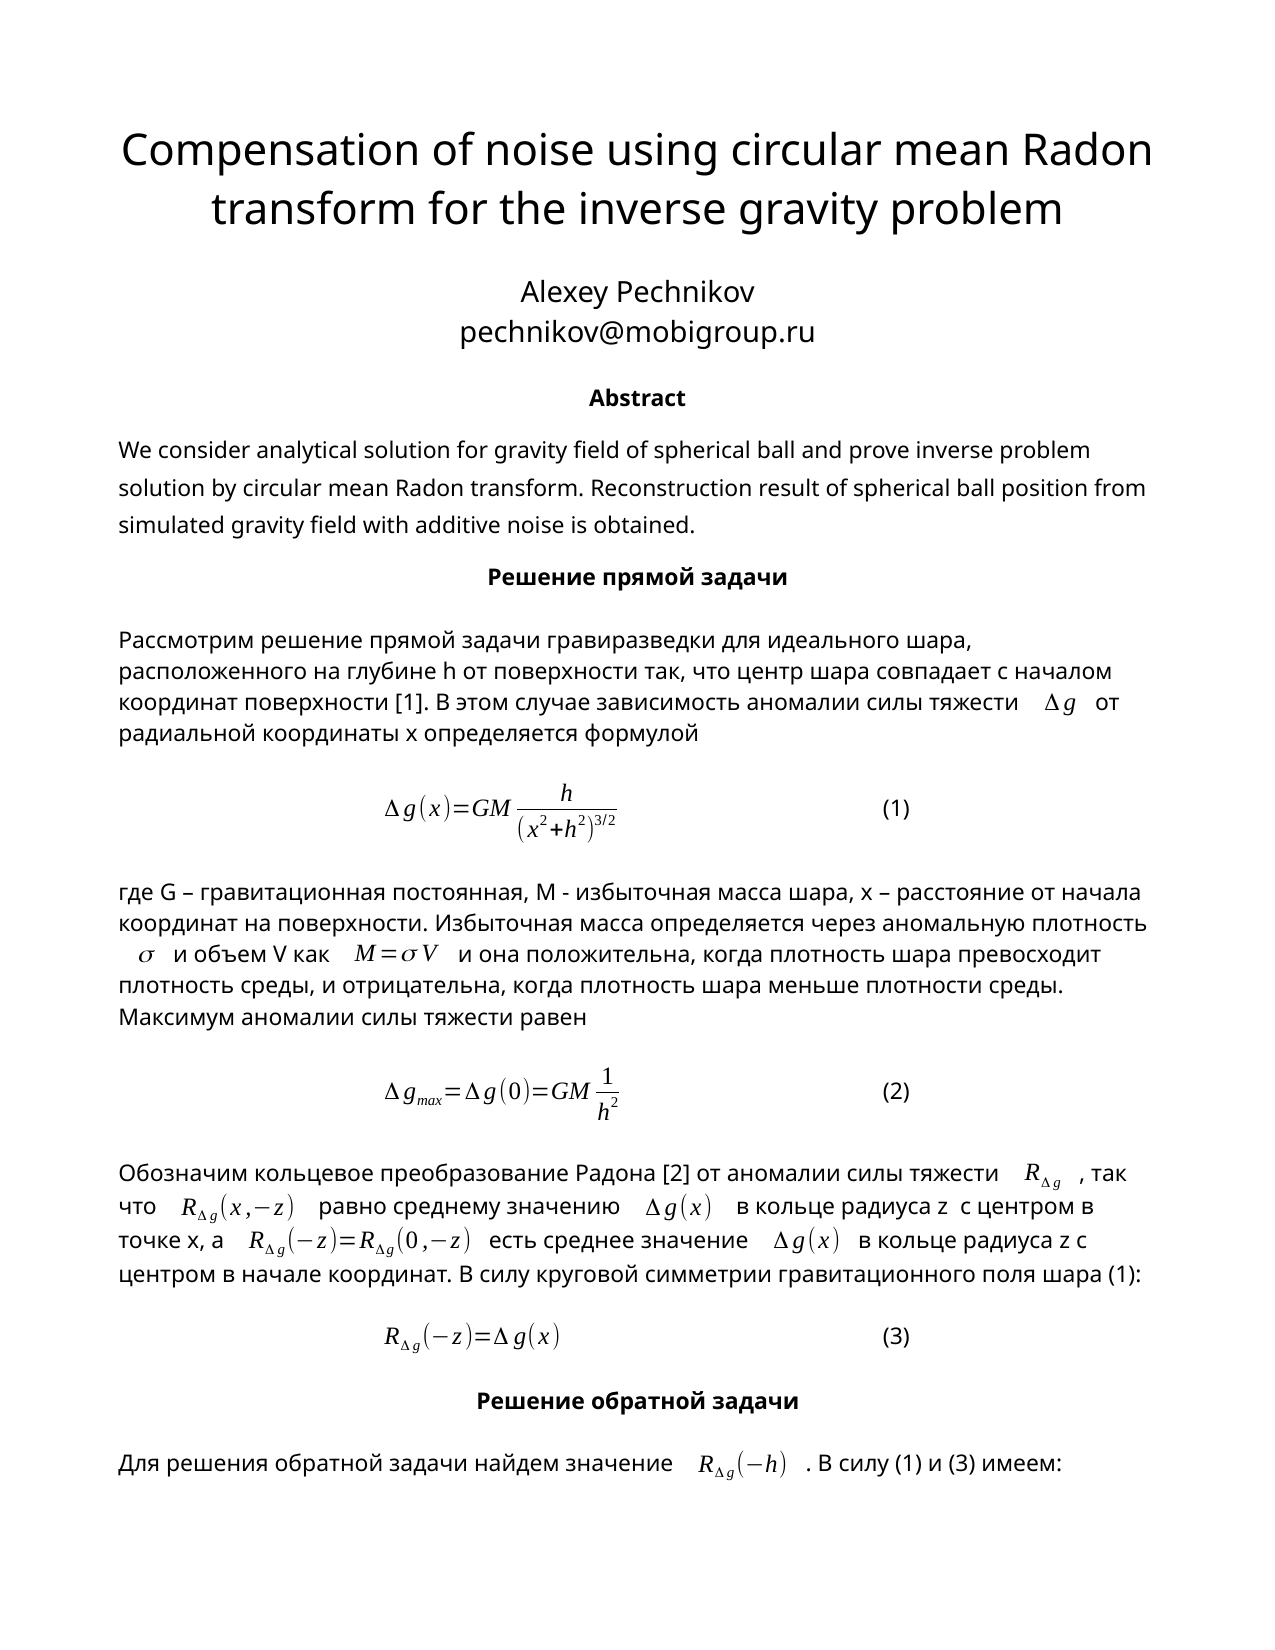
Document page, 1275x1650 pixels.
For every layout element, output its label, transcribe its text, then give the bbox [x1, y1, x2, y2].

text Alexey Pechnikov [118, 271, 1157, 311]
text Рассмотрим решение прямой задачи гравиразведки для идеального шара, расположенного на глубине h от поверхности так, что центр шара совпадает с началом координат поверхности [1]. В этом случае зависимость аномалии силы тяжести от радиальной координаты x определяется формулой [118, 624, 1157, 749]
text Решение прямой задачи [118, 561, 1157, 592]
text Решение обратной задачи [118, 1385, 1157, 1416]
text где G – гравитационная постоянная, M - избыточная масса шара, x – расстояние от начала координат на поверхности. Избыточная масса определяется через аномальную плотностьи объем V как и она положительна, когда плотность шара превосходит плотность среды, и отрицательна, когда плотность шара меньше плотности среды. Максимум аномалии силы тяжести равен [118, 875, 1157, 1032]
text (1) [118, 780, 1157, 844]
text (2) [118, 1063, 1157, 1125]
text Для решения обратной задачи найдем значение . В силу (1) и (3) имеем: [118, 1447, 1157, 1481]
text Abstract [118, 382, 1157, 413]
text (3) [118, 1320, 1157, 1354]
text Обозначим кольцевое преобразование Радона [2] от аномалии силы тяжести , так что равно среднему значению в кольце радиуса z с центром в точке x, а есть среднее значение в кольце радиуса z с центром в начале координат. В силу круговой симметрии гравитационного поля шара (1): [118, 1157, 1157, 1289]
text Compensation of noise using circular mean Radon transform for the inverse gravity problem [118, 118, 1157, 237]
text pechnikov@mobigroup.ru [118, 311, 1157, 351]
text We consider analytical solution for gravity field of spherical ball and prove inverse problem solution by circular mean Radon transform. Reconstruction result of spherical ball position from simulated gravity field with additive noise is obtained. [118, 434, 1157, 540]
